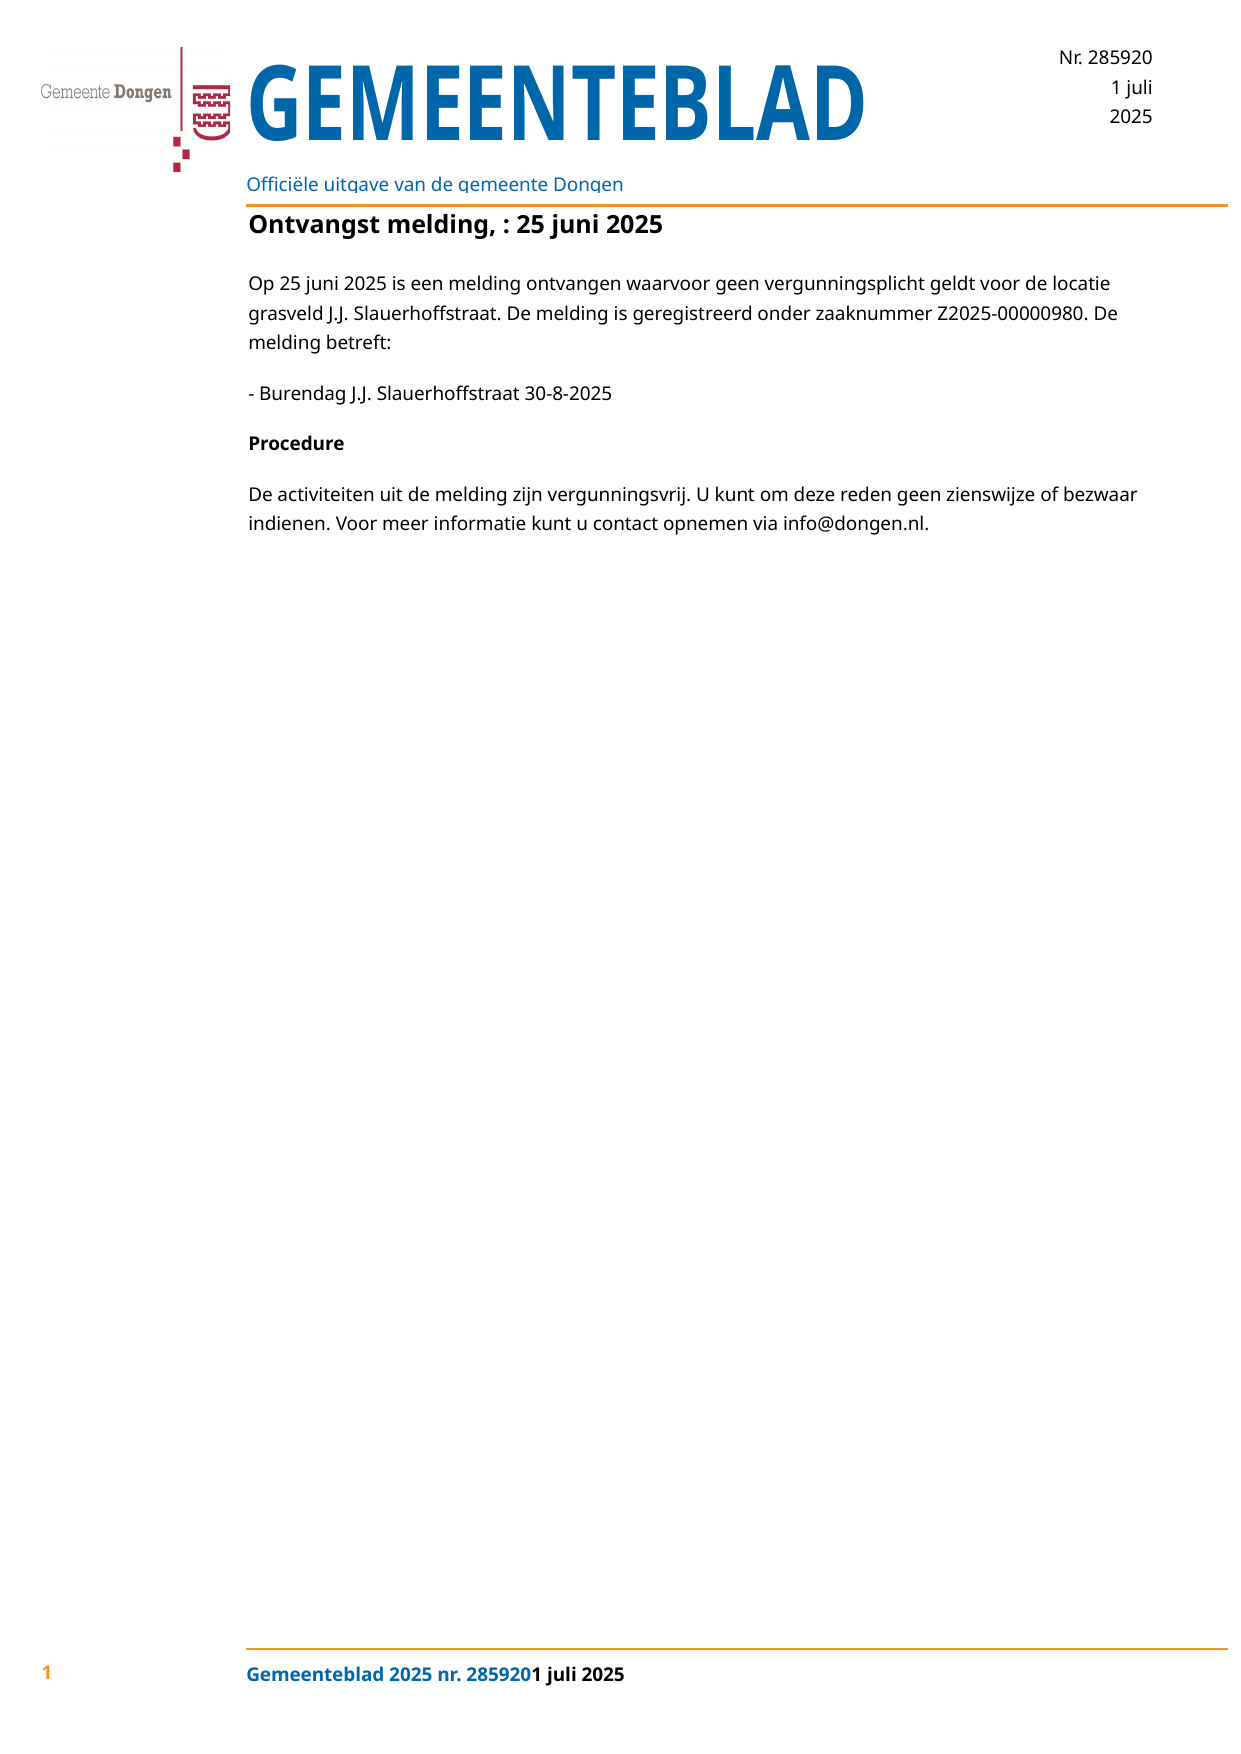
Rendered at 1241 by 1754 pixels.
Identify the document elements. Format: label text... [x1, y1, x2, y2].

text De activiteiten uit de melding zijn vergunningsvrij. U kunt om deze reden geen zienswijze of bezwaar indienen. Voor meer informatie kunt u contact opnemen via info@dongen.nl. [248, 481, 1152, 536]
picture [41, 47, 231, 172]
text - Burendag J.J. Slauerhoffstraat 30-8-2025 [248, 380, 1152, 406]
text Op 25 juni 2025 is een melding ontvangen waarvoor geen vergunningsplicht geldt voor de locatie grasveld J.J. Slauerhoffstraat. De melding is geregistreerd onder zaaknummer Z2025-00000980. De melding betreft: [248, 270, 1152, 355]
text Ontvangst melding, : 25 juni 2025 [248, 207, 1152, 241]
text Procedure [248, 430, 1152, 456]
